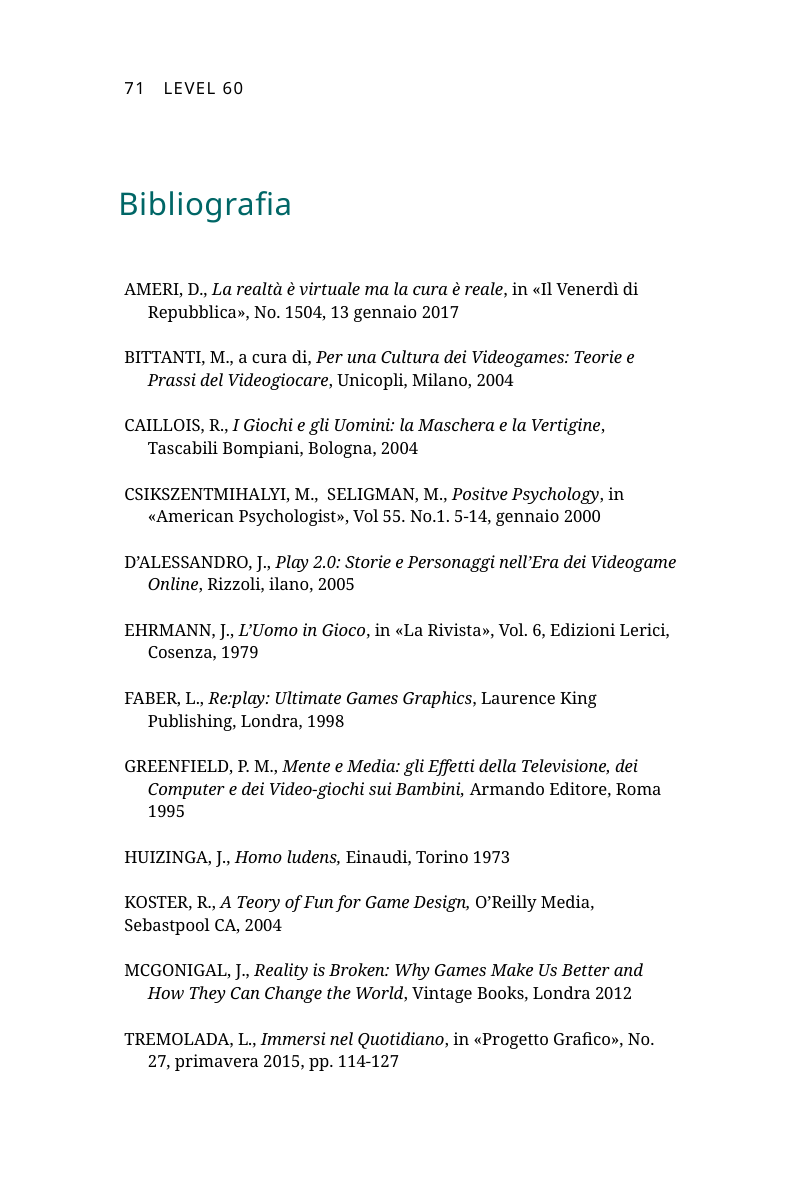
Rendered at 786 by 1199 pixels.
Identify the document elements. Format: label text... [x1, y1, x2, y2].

text MCGONIGAL, J., Reality is Broken: Why Games Make Us Better and How They Can Change the World, Vintage Books, Londra 2012 [124, 959, 679, 1004]
text TREMOLADA, L., Immersi nel Quotidiano, in «Progetto Grafico», No. 27, primavera 2015, pp. 114-127 [124, 1027, 679, 1073]
text CAILLOIS, R., I Giochi e gli Uomini: la Maschera e la Vertigine, Tascabili Bompiani, Bologna, 2004 [124, 414, 679, 459]
text FABER, L., Re:play: Ultimate Games Graphics, Laurence King Publishing, Londra, 1998 [124, 687, 679, 732]
text HUIZINGA, J., Homo ludens, Einaudi, Torino 1973 [124, 846, 679, 868]
text CSIKSZENTMIHALYI, M., SELIGMAN, M., Positve Psychology, in «American Psychologist», Vol 55. No.1. 5-14, gennaio 2000 [124, 482, 679, 528]
text AMERI, D., La realtà è virtuale ma la cura è reale, in «Il Venerdì di Repubblica», No. 1504, 13 gennaio 2017 [124, 278, 679, 323]
text KOSTER, R., A Teory of Fun for Game Design, O’Reilly Media, Sebastpool CA, 2004 [124, 891, 679, 936]
subtitle Bibliografia [118, 182, 679, 225]
text BITTANTI, M., a cura di, Per una Cultura dei Videogames: Teorie e Prassi del Videogiocare, Unicopli, Milano, 2004 [124, 346, 679, 391]
text GREENFIELD, P. M., Mente e Media: gli Effetti della Televisione, dei Computer e dei Video-giochi sui Bambini, Armando Editore, Roma 1995 [124, 755, 679, 823]
text D’ALESSANDRO, J., Play 2.0: Storie e Personaggi nell’Era dei Videogame Online, Rizzoli, ilano, 2005 [124, 550, 679, 596]
text EHRMANN, J., L’Uomo in Gioco, in «La Rivista», Vol. 6, Edizioni Lerici, Cosenza, 1979 [124, 618, 679, 664]
